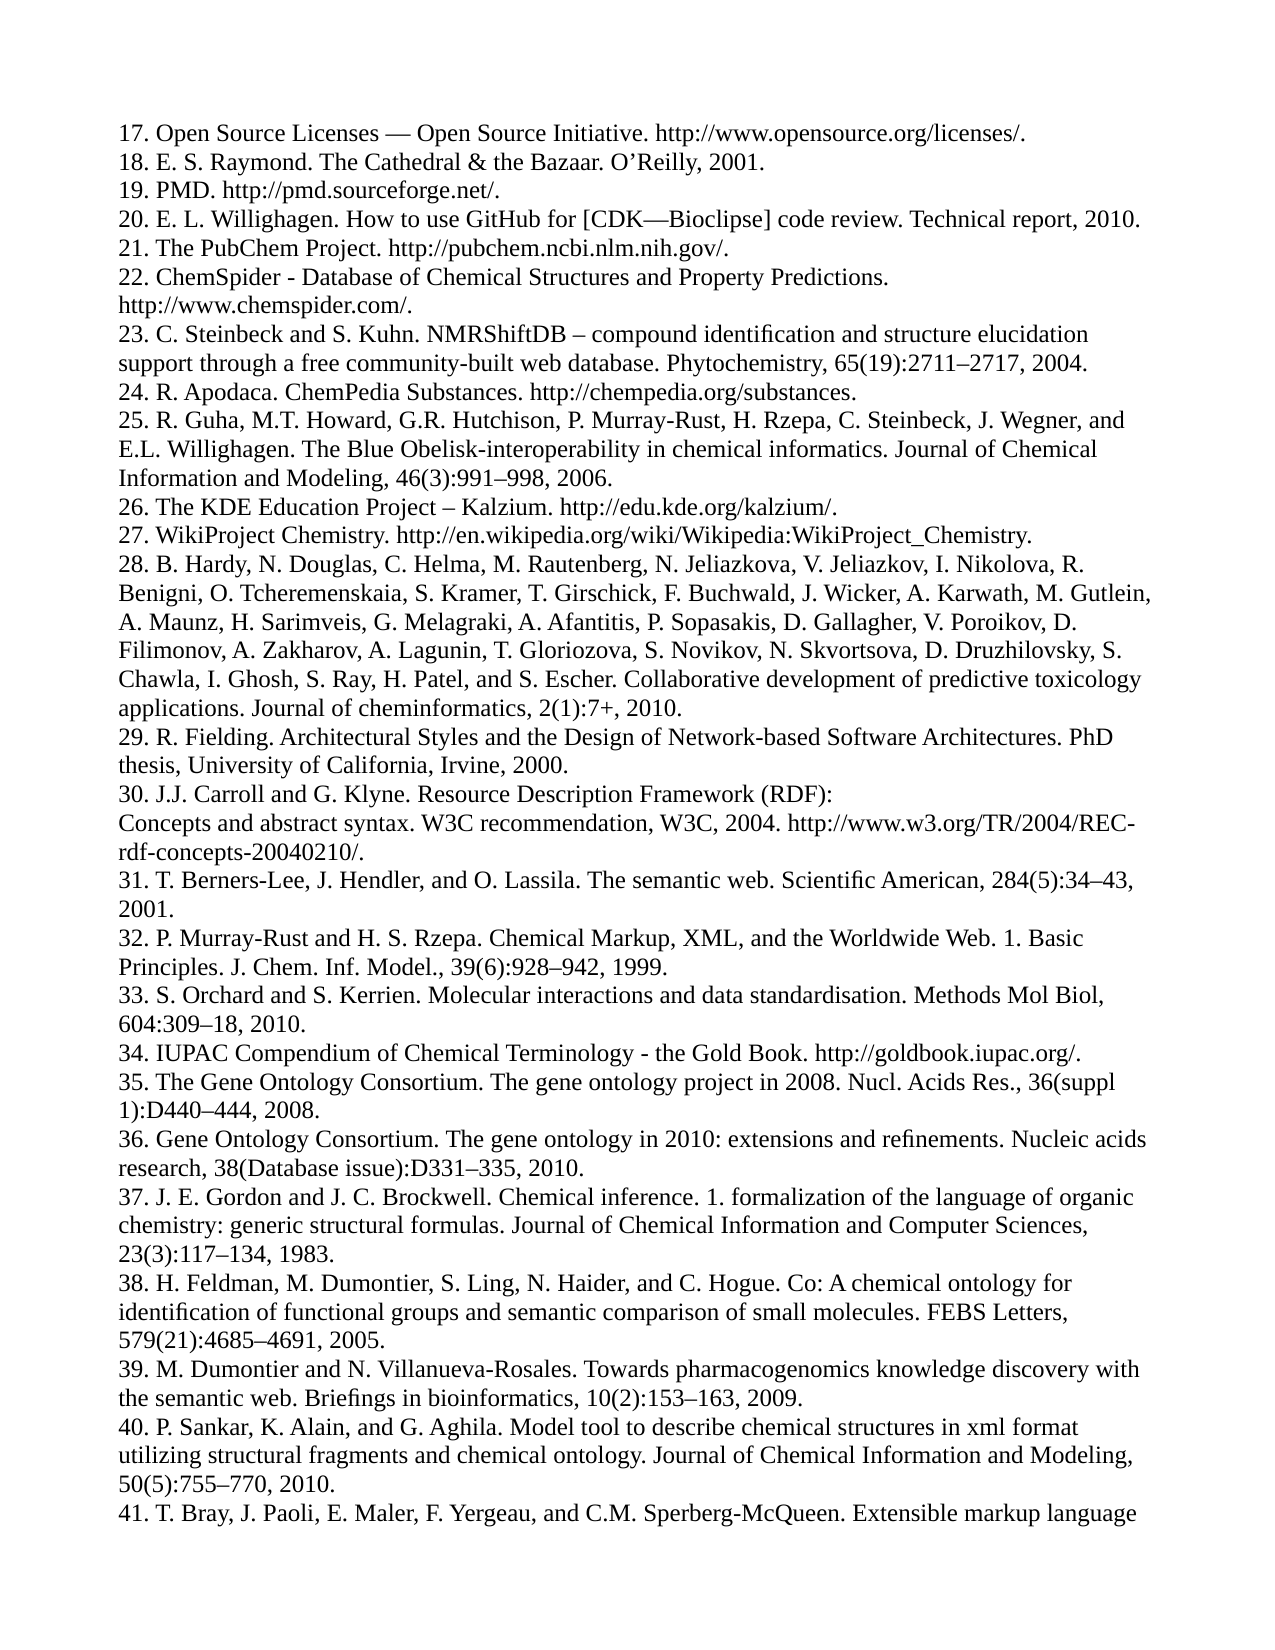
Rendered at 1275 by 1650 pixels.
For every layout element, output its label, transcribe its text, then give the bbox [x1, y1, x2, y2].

text 22. ChemSpider - Database of Chemical Structures and Property Predictions. http://www.chemspider.com/. [118, 262, 1157, 319]
text 23. C. Steinbeck and S. Kuhn. NMRShiftDB – compound identiﬁcation and structure elucidation support through a free community-built web database. Phytochemistry, 65(19):2711–2717, 2004. [118, 319, 1157, 377]
text 25. R. Guha, M.T. Howard, G.R. Hutchison, P. Murray-Rust, H. Rzepa, C. Steinbeck, J. Wegner, and E.L. Willighagen. The Blue Obelisk-interoperability in chemical informatics. Journal of Chemical Information and Modeling, 46(3):991–998, 2006. [118, 406, 1157, 492]
text 34. IUPAC Compendium of Chemical Terminology - the Gold Book. http://goldbook.iupac.org/. [118, 1038, 1157, 1067]
text 38. H. Feldman, M. Dumontier, S. Ling, N. Haider, and C. Hogue. Co: A chemical ontology for identiﬁcation of functional groups and semantic comparison of small molecules. FEBS Letters, 579(21):4685–4691, 2005. [118, 1268, 1157, 1354]
text 39. M. Dumontier and N. Villanueva-Rosales. Towards pharmacogenomics knowledge discovery with the semantic web. Brieﬁngs in bioinformatics, 10(2):153–163, 2009. [118, 1354, 1157, 1412]
text 21. The PubChem Project. http://pubchem.ncbi.nlm.nih.gov/. [118, 233, 1157, 262]
text 37. J. E. Gordon and J. C. Brockwell. Chemical inference. 1. formalization of the language of organic chemistry: generic structural formulas. Journal of Chemical Information and Computer Sciences, 23(3):117–134, 1983. [118, 1182, 1157, 1268]
text 19. PMD. http://pmd.sourceforge.net/. [118, 176, 1157, 204]
text 20. E. L. Willighagen. How to use GitHub for [CDK—Bioclipse] code review. Technical report, 2010. [118, 204, 1157, 233]
text 29. R. Fielding. Architectural Styles and the Design of Network-based Software Architectures. PhD thesis, University of California, Irvine, 2000. [118, 722, 1157, 779]
text 41. T. Bray, J. Paoli, E. Maler, F. Yergeau, and C.M. Sperberg-McQueen. Extensible markup language [118, 1498, 1157, 1527]
text 28. B. Hardy, N. Douglas, C. Helma, M. Rautenberg, N. Jeliazkova, V. Jeliazkov, I. Nikolova, R. Benigni, O. Tcheremenskaia, S. Kramer, T. Girschick, F. Buchwald, J. Wicker, A. Karwath, M. Gutlein, A. Maunz, H. Sarimveis, G. Melagraki, A. Afantitis, P. Sopasakis, D. Gallagher, V. Poroikov, D. Filimonov, A. Zakharov, A. Lagunin, T. Gloriozova, S. Novikov, N. Skvortsova, D. Druzhilovsky, S. Chawla, I. Ghosh, S. Ray, H. Patel, and S. Escher. Collaborative development of predictive toxicology applications. Journal of cheminformatics, 2(1):7+, 2010. [118, 549, 1157, 722]
text 18. E. S. Raymond. The Cathedral & the Bazaar. O’Reilly, 2001. [118, 147, 1157, 176]
text 33. S. Orchard and S. Kerrien. Molecular interactions and data standardisation. Methods Mol Biol, 604:309–18, 2010. [118, 981, 1157, 1038]
text Concepts and abstract syntax. W3C recommendation, W3C, 2004. http://www.w3.org/TR/2004/REC-rdf-concepts-20040210/. [118, 808, 1157, 866]
text 24. R. Apodaca. ChemPedia Substances. http://chempedia.org/substances. [118, 377, 1157, 406]
text 26. The KDE Education Project – Kalzium. http://edu.kde.org/kalzium/. [118, 492, 1157, 521]
text 17. Open Source Licenses — Open Source Initiative. http://www.opensource.org/licenses/. [118, 118, 1157, 147]
text 27. WikiProject Chemistry. http://en.wikipedia.org/wiki/Wikipedia:WikiProject_Chemistry. [118, 521, 1157, 549]
text 30. J.J. Carroll and G. Klyne. Resource Description Framework (RDF): [118, 779, 1157, 808]
text 31. T. Berners-Lee, J. Hendler, and O. Lassila. The semantic web. Scientiﬁc American, 284(5):34–43, 2001. [118, 866, 1157, 923]
text 32. P. Murray-Rust and H. S. Rzepa. Chemical Markup, XML, and the Worldwide Web. 1. Basic Principles. J. Chem. Inf. Model., 39(6):928–942, 1999. [118, 923, 1157, 981]
text 36. Gene Ontology Consortium. The gene ontology in 2010: extensions and reﬁnements. Nucleic acids research, 38(Database issue):D331–335, 2010. [118, 1124, 1157, 1182]
text 35. The Gene Ontology Consortium. The gene ontology project in 2008. Nucl. Acids Res., 36(suppl 1):D440–444, 2008. [118, 1067, 1157, 1124]
text 40. P. Sankar, K. Alain, and G. Aghila. Model tool to describe chemical structures in xml format utilizing structural fragments and chemical ontology. Journal of Chemical Information and Modeling, 50(5):755–770, 2010. [118, 1412, 1157, 1498]
